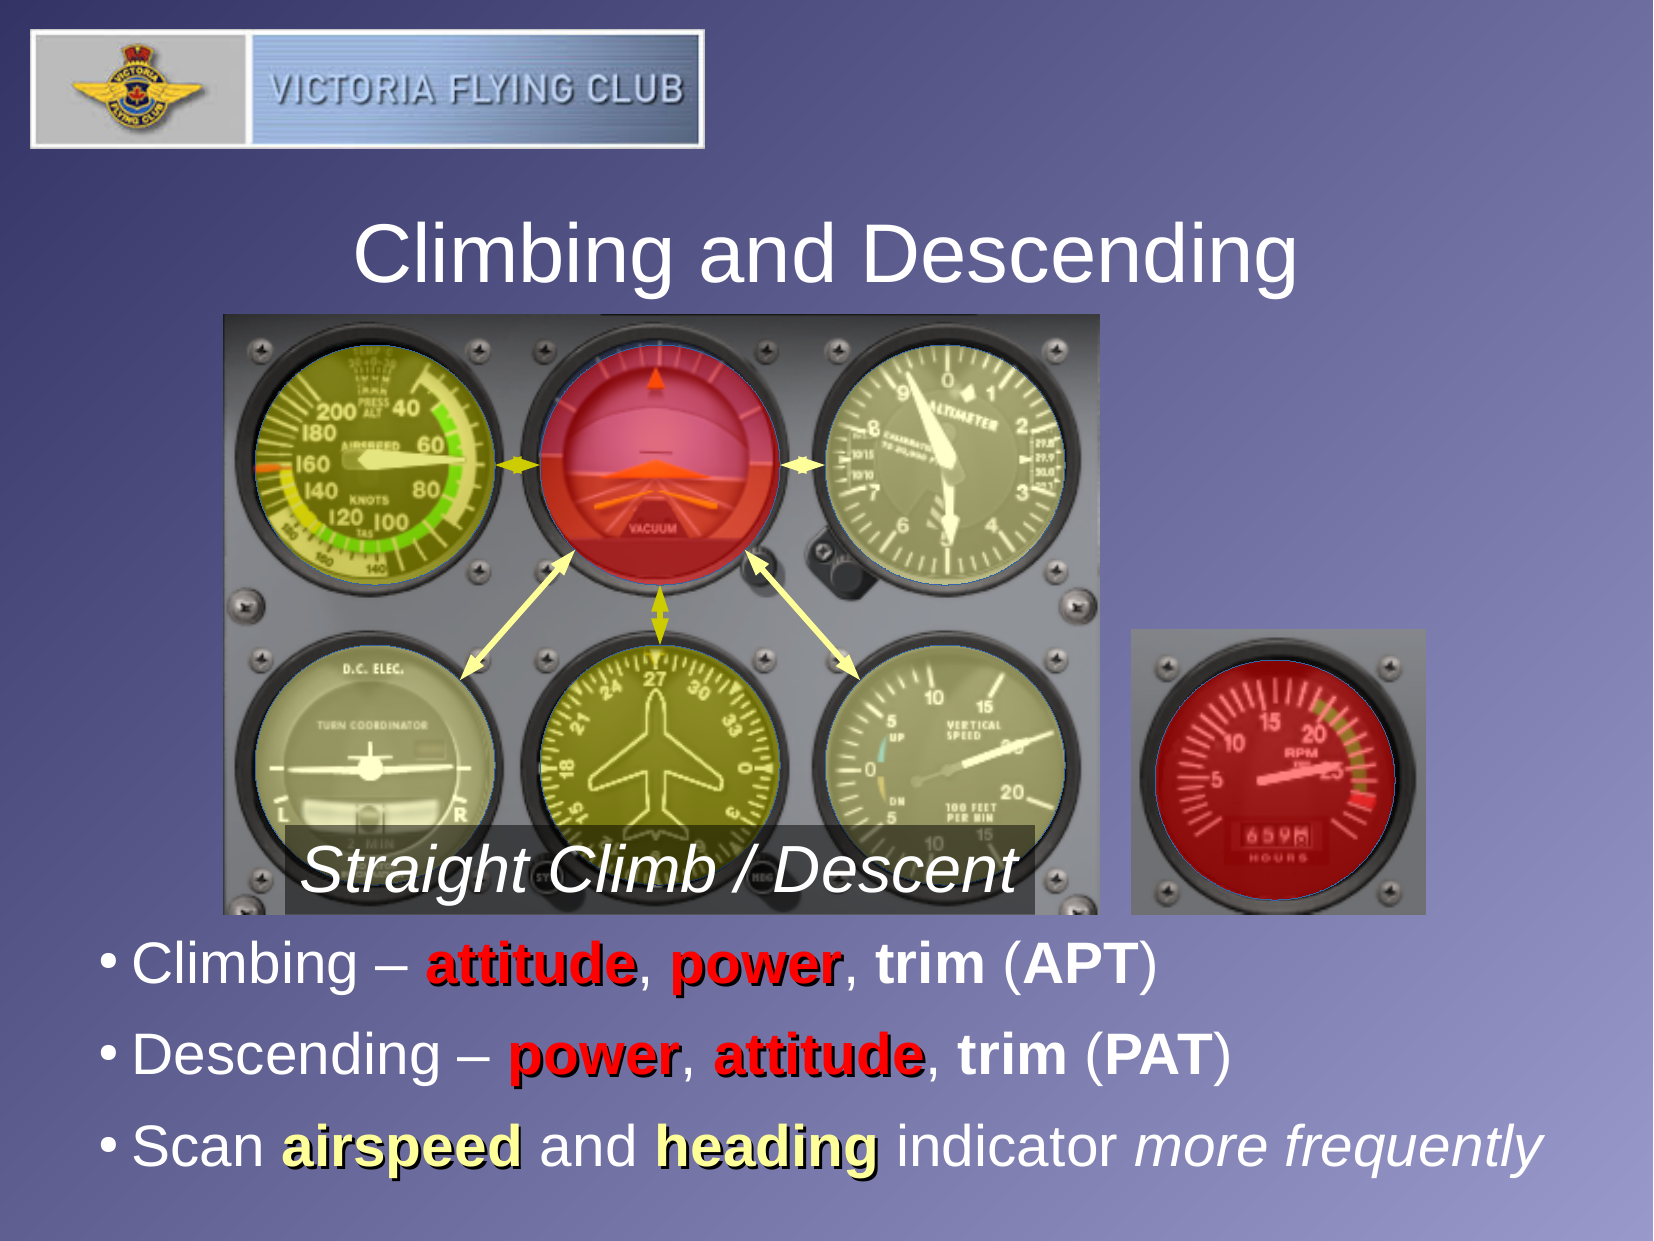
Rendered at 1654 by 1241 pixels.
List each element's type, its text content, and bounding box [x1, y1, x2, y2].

text_box [255, 645, 496, 845]
list Climbing – attitude, power, trim (APT) Descending – power, attitude, trim (PAT) Scan airspeed and heading indicator more frequently [82, 930, 1571, 1201]
picture [223, 314, 1100, 916]
text_box [825, 645, 1066, 845]
picture [30, 29, 705, 149]
text_box [825, 345, 1066, 586]
picture [1131, 629, 1426, 916]
text_box [540, 345, 781, 586]
text_box Straight Climb / Descent [285, 825, 1035, 915]
text_box [1155, 660, 1396, 901]
title Climbing and Descending [82, 150, 1571, 358]
text_box [540, 645, 781, 825]
text_box [255, 345, 496, 586]
